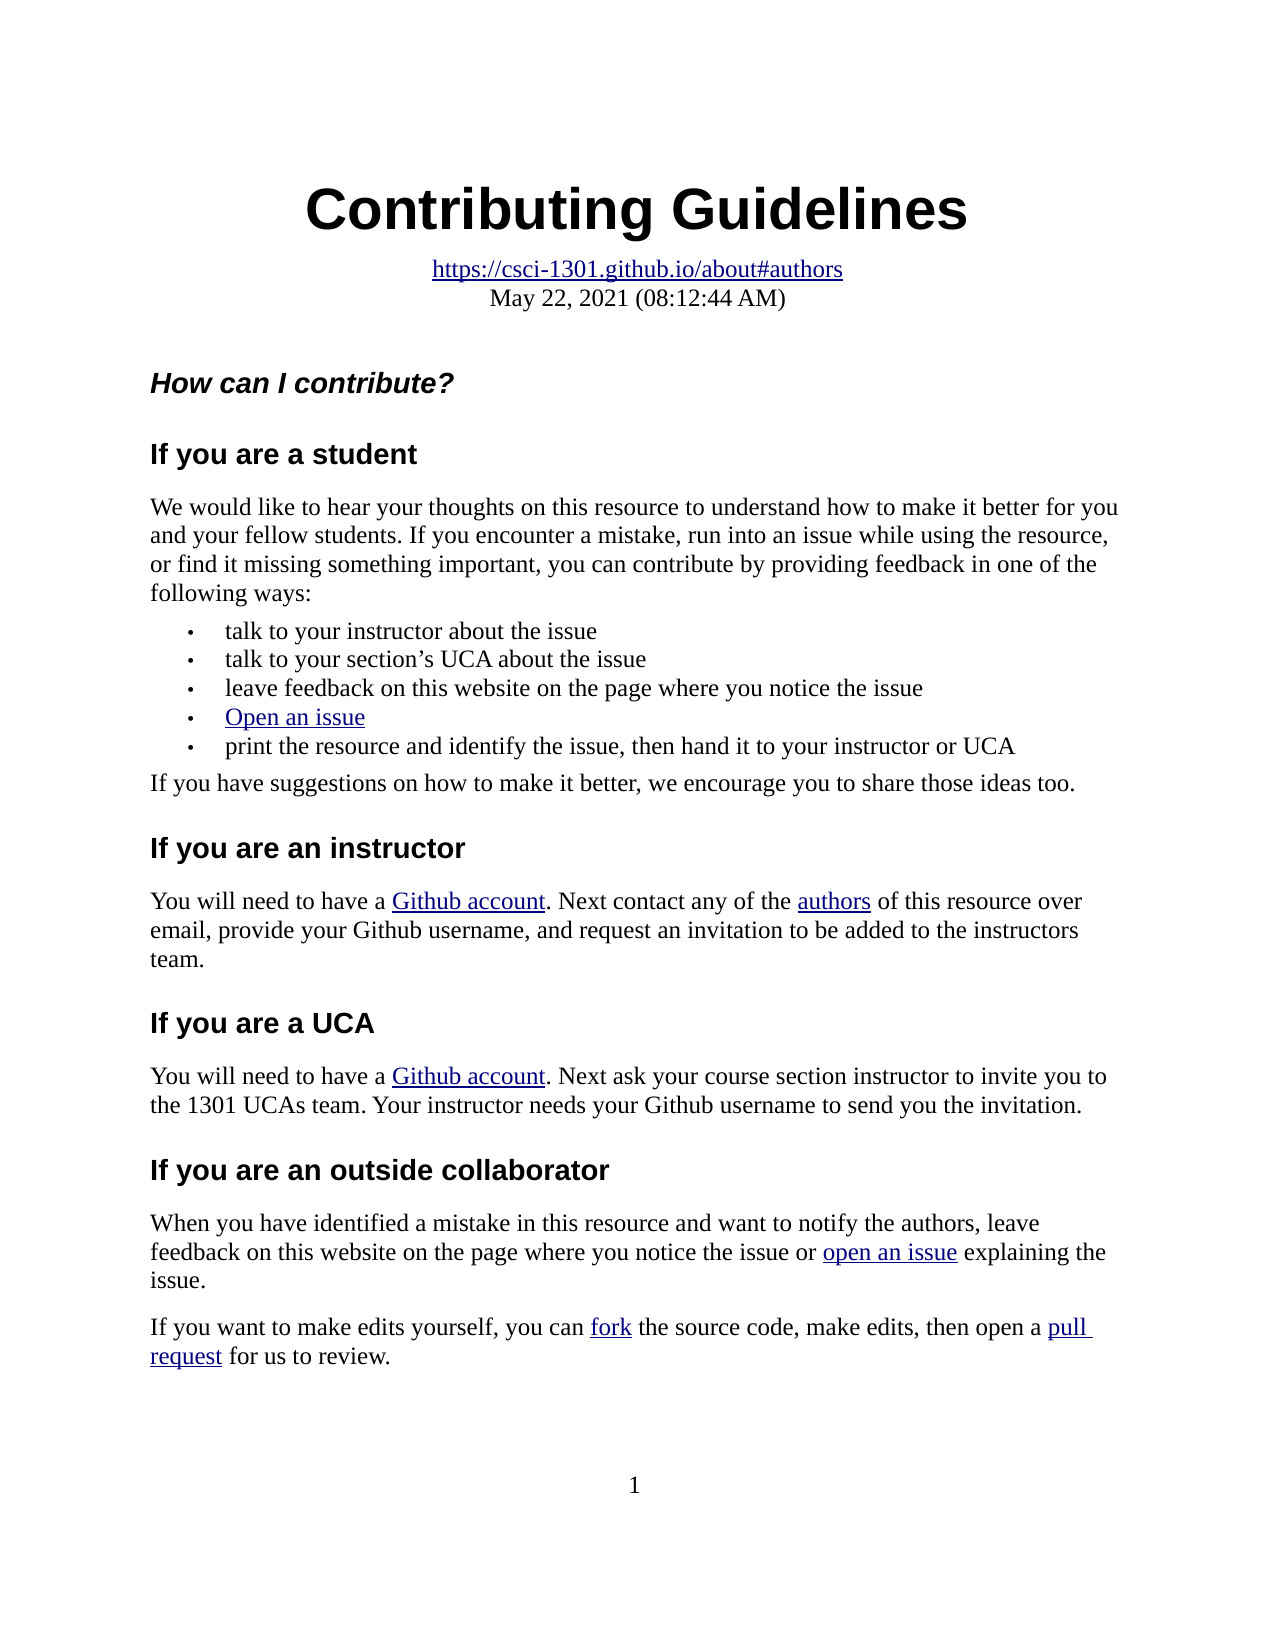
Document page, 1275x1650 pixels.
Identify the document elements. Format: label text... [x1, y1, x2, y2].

text If you have suggestions on how to make it better, we encourage you to share those ideas too. [150, 768, 1125, 797]
subtitle How can I contribute? [150, 366, 1125, 399]
title Contributing Guidelines [150, 175, 1125, 242]
list Open an issue [187, 702, 1125, 731]
text May 22, 2021 (08:12:44 AM) [150, 283, 1125, 312]
subtitle If you are a student [150, 437, 1125, 470]
list leave feedback on this website on the page where you notice the issue [187, 673, 1125, 702]
subtitle If you are an outside collaborator [150, 1153, 1125, 1186]
list talk to your instructor about the issue [187, 616, 1125, 644]
subtitle If you are an instructor [150, 831, 1125, 865]
text You will need to have a Github account. Next contact any of the authors of this resource over email, provide your Github username, and request an invitation to be added to the instructors team. [150, 886, 1125, 972]
text We would like to hear your thoughts on this resource to understand how to make it better for you and your fellow students. If you encounter a mistake, run into an issue while using the resource, or find it missing something important, you can contribute by providing feedback in one of the following ways: [150, 492, 1125, 607]
text If you want to make edits yourself, you can fork the source code, make edits, then open a pull request for us to review. [150, 1312, 1125, 1369]
text You will need to have a Github account. Next ask your course section instructor to invite you to the 1301 UCAs team. Your instructor needs your Github username to send you the invitation. [150, 1061, 1125, 1119]
subtitle If you are a UCA [150, 1006, 1125, 1040]
list print the resource and identify the issue, then hand it to your instructor or UCA [187, 731, 1125, 759]
list talk to your section’s UCA about the issue [187, 644, 1125, 673]
text When you have identified a mistake in this resource and want to notify the authors, leave feedback on this website on the page where you notice the issue or open an issue explaining the issue. [150, 1208, 1125, 1294]
text https://csci-1301.github.io/about#authors [150, 254, 1125, 283]
